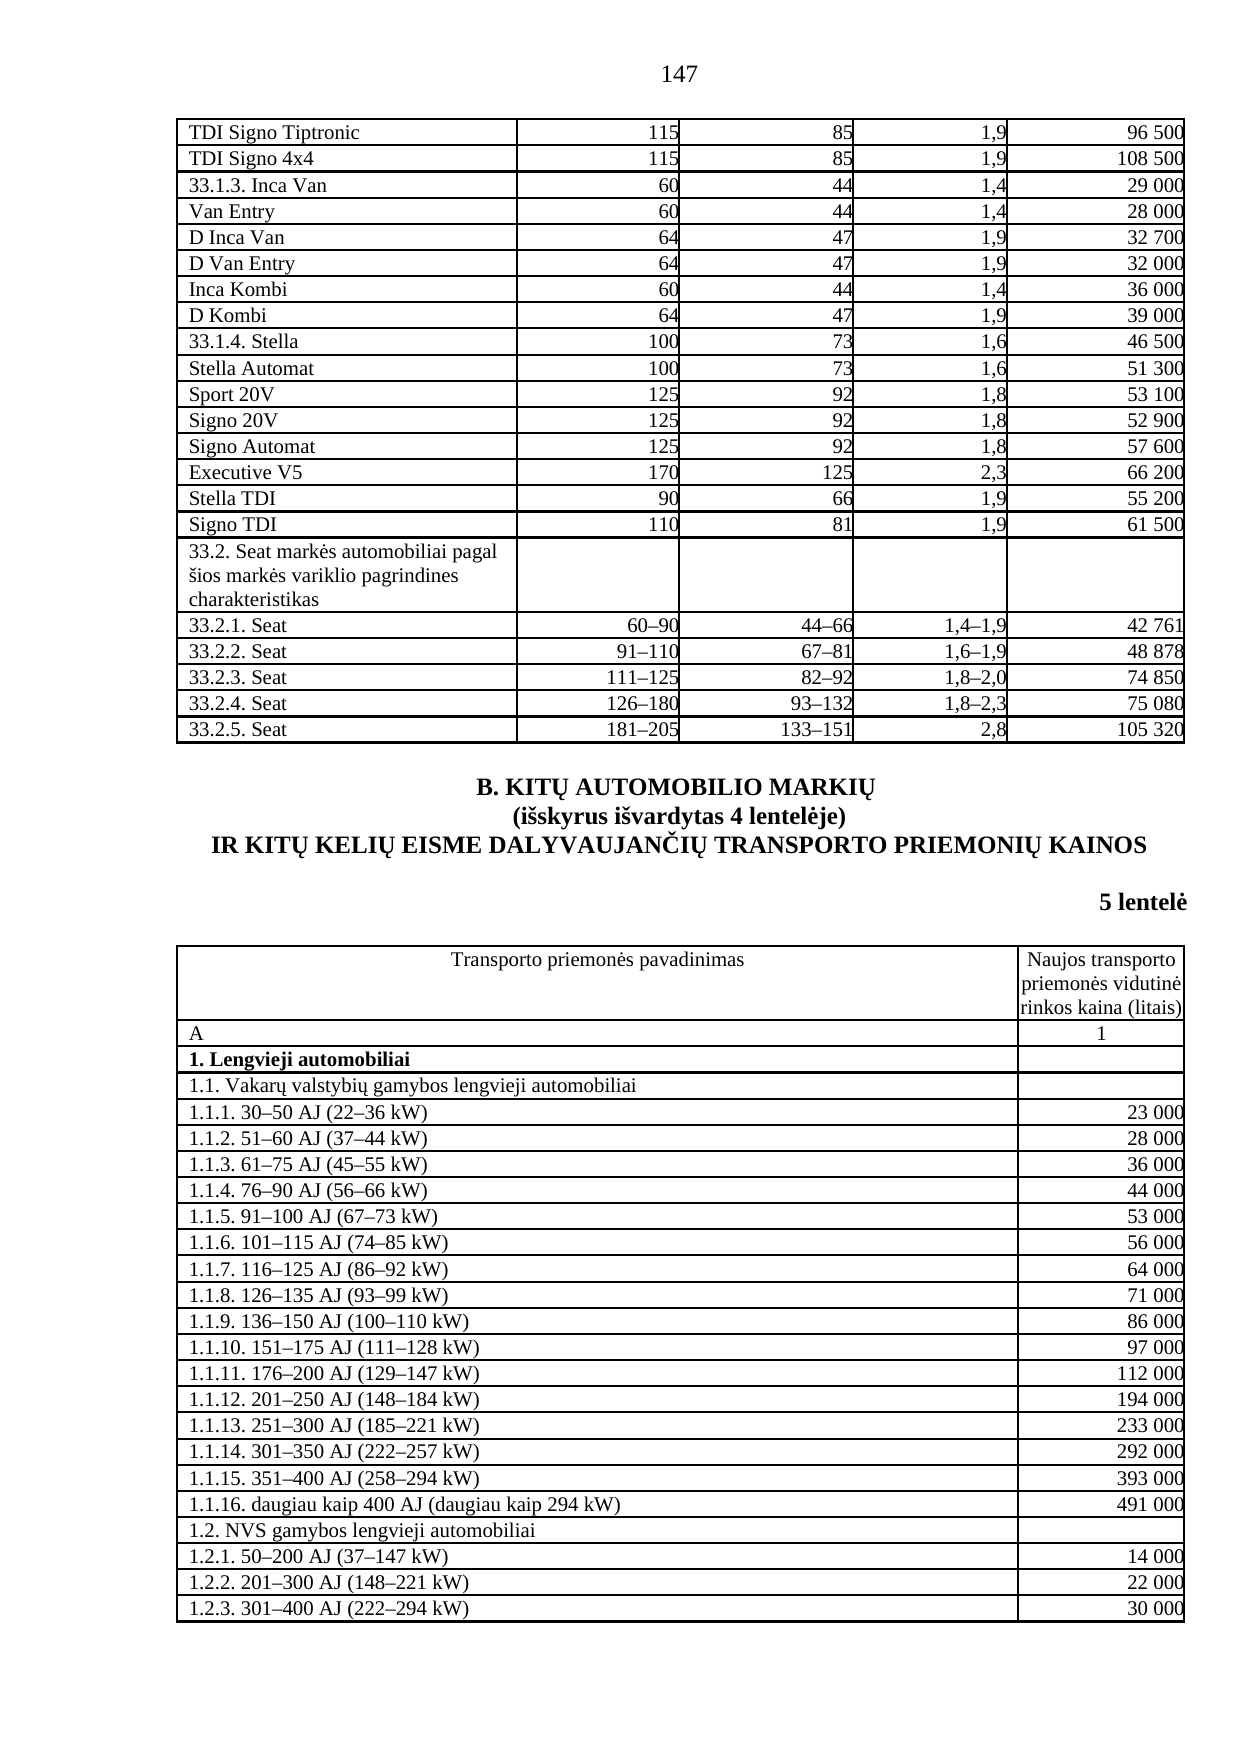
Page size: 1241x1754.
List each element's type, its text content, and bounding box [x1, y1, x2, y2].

table_cell 1,9 [854, 513, 1006, 536]
table_cell 85 [680, 120, 852, 144]
table_cell 1,4 [854, 199, 1006, 223]
table_cell A [178, 1021, 1017, 1045]
table_cell 48 878 [1008, 639, 1183, 663]
table_cell 125 [518, 434, 678, 458]
table_cell 44 [680, 277, 852, 301]
table_cell Executive V5 [178, 460, 516, 484]
table_cell 53 100 [1008, 382, 1183, 406]
text (išskyrus išvardytas 4 lentelėje) [177, 801, 1181, 830]
table_cell D Inca Van [178, 225, 516, 249]
table_cell 60 [518, 199, 678, 223]
table_cell 1.1.1. 30–50 AJ (22–36 kW) [178, 1100, 1017, 1124]
table_cell Signo Automat [178, 434, 516, 458]
table_cell 90 [518, 486, 678, 510]
table_cell 1.2.2. 201–300 AJ (148–221 kW) [178, 1570, 1017, 1594]
table_cell 55 200 [1008, 486, 1183, 510]
table_cell 32 700 [1008, 225, 1183, 249]
table_cell 2,8 [854, 718, 1006, 741]
table_cell 1.1.6. 101–115 AJ (74–85 kW) [178, 1230, 1017, 1254]
table_cell 33.2. Seat markės automobiliai pagal šios markės variklio pagrindines charakteristikas [178, 539, 516, 611]
table_cell D Van Entry [178, 251, 516, 275]
table_cell 64 [518, 225, 678, 249]
table_cell 1,9 [854, 120, 1006, 144]
table_cell 1.1.3. 61–75 AJ (45–55 kW) [178, 1152, 1017, 1176]
table_cell 85 [680, 146, 852, 170]
table_cell 1,9 [854, 303, 1006, 327]
table_cell Signo 20V [178, 408, 516, 432]
table_cell 112 000 [1019, 1361, 1183, 1385]
table_cell 81 [680, 513, 852, 536]
table_cell 39 000 [1008, 303, 1183, 327]
table_cell 111–125 [518, 665, 678, 689]
table_cell [1019, 1074, 1183, 1097]
table_cell 1,8 [854, 408, 1006, 432]
table_cell 67–81 [680, 639, 852, 663]
table_cell 60 [518, 277, 678, 301]
table_cell 60 [518, 173, 678, 197]
table_cell 108 500 [1008, 146, 1183, 170]
table_cell 33.2.4. Seat [178, 691, 516, 715]
table_cell 1,4 [854, 173, 1006, 197]
table_cell 1,8 [854, 434, 1006, 458]
table_cell [1019, 1047, 1183, 1071]
table_cell 36 000 [1019, 1152, 1183, 1176]
table_cell 194 000 [1019, 1387, 1183, 1411]
table_cell 14 000 [1019, 1544, 1183, 1568]
table_cell 53 000 [1019, 1204, 1183, 1228]
table_cell 1.1.13. 251–300 AJ (185–221 kW) [178, 1413, 1017, 1437]
table_cell 1.1.8. 126–135 AJ (93–99 kW) [178, 1283, 1017, 1307]
table_cell Van Entry [178, 199, 516, 223]
table_cell [1019, 1518, 1183, 1542]
table_cell 44 [680, 173, 852, 197]
table_cell Inca Kombi [178, 277, 516, 301]
table_cell D Kombi [178, 303, 516, 327]
table_cell 47 [680, 303, 852, 327]
table_cell 1,6–1,9 [854, 639, 1006, 663]
table_cell 97 000 [1019, 1335, 1183, 1359]
table_cell TDI Signo 4x4 [178, 146, 516, 170]
table_cell 71 000 [1019, 1283, 1183, 1307]
table_cell 51 300 [1008, 356, 1183, 379]
table_cell 47 [680, 251, 852, 275]
table_cell 110 [518, 513, 678, 536]
table_cell 33.2.3. Seat [178, 665, 516, 689]
text 5 lentelė [242, 887, 1187, 916]
table_cell 56 000 [1019, 1230, 1183, 1254]
table_cell 33.2.1. Seat [178, 613, 516, 637]
table_header Naujos transporto priemonės vidutinė rinkos kaina (litais) [1019, 947, 1183, 1019]
table_cell 1,6 [854, 356, 1006, 379]
table_cell 47 [680, 225, 852, 249]
table_cell 82–92 [680, 665, 852, 689]
table_cell 1. Lengvieji automobiliai [178, 1047, 1017, 1071]
table_cell 1.1.14. 301–350 AJ (222–257 kW) [178, 1440, 1017, 1463]
table_cell 1.1.10. 151–175 AJ (111–128 kW) [178, 1335, 1017, 1359]
table_cell 60–90 [518, 613, 678, 637]
table_cell 64 [518, 303, 678, 327]
table_cell 93–132 [680, 691, 852, 715]
table_cell 73 [680, 356, 852, 379]
table_cell 52 900 [1008, 408, 1183, 432]
table_cell 75 080 [1008, 691, 1183, 715]
table_cell 1.1.2. 51–60 AJ (37–44 kW) [178, 1126, 1017, 1150]
table_cell 33.2.5. Seat [178, 718, 516, 741]
table_cell [680, 539, 852, 611]
table_cell 29 000 [1008, 173, 1183, 197]
table_cell 1.1.7. 116–125 AJ (86–92 kW) [178, 1256, 1017, 1281]
table_cell 66 [680, 486, 852, 510]
table_cell 1.1.5. 91–100 AJ (67–73 kW) [178, 1204, 1017, 1228]
table_cell 1.1.11. 176–200 AJ (129–147 kW) [178, 1361, 1017, 1385]
table_cell 1.2.1. 50–200 AJ (37–147 kW) [178, 1544, 1017, 1568]
table_cell 1,8 [854, 382, 1006, 406]
table_cell 125 [518, 382, 678, 406]
table_cell 32 000 [1008, 251, 1183, 275]
table_cell 181–205 [518, 718, 678, 741]
table_cell 46 500 [1008, 329, 1183, 353]
table_cell 105 320 [1008, 718, 1183, 741]
table_cell 1,4–1,9 [854, 613, 1006, 637]
table_cell Stella TDI [178, 486, 516, 510]
table_cell 33.1.3. Inca Van [178, 173, 516, 197]
table_cell [518, 539, 678, 611]
table_cell 1,6 [854, 329, 1006, 353]
table_cell 1,9 [854, 225, 1006, 249]
table_cell 44 [680, 199, 852, 223]
table_cell 33.1.4. Stella [178, 329, 516, 353]
table_cell 64 000 [1019, 1256, 1183, 1281]
table_cell 1,4 [854, 277, 1006, 301]
table_cell Stella Automat [178, 356, 516, 379]
table_cell 1.1.9. 136–150 AJ (100–110 kW) [178, 1309, 1017, 1333]
table_cell 100 [518, 356, 678, 379]
table_cell 1.1.16. daugiau kaip 400 AJ (daugiau kaip 294 kW) [178, 1492, 1017, 1516]
table_cell 1,9 [854, 146, 1006, 170]
table_cell 115 [518, 146, 678, 170]
table_cell 100 [518, 329, 678, 353]
table_cell 1.1.12. 201–250 AJ (148–184 kW) [178, 1387, 1017, 1411]
table_header Transporto priemonės pavadinimas [178, 947, 1017, 1019]
table_cell 233 000 [1019, 1413, 1183, 1437]
table_cell 86 000 [1019, 1309, 1183, 1333]
table_cell 96 500 [1008, 120, 1183, 144]
table_cell 1.2.3. 301–400 AJ (222–294 kW) [178, 1596, 1017, 1620]
table_cell 1.1.4. 76–90 AJ (56–66 kW) [178, 1178, 1017, 1202]
table_cell 36 000 [1008, 277, 1183, 301]
table_cell 57 600 [1008, 434, 1183, 458]
table_cell 44–66 [680, 613, 852, 637]
table_cell 126–180 [518, 691, 678, 715]
table_cell 28 000 [1008, 199, 1183, 223]
table_cell 64 [518, 251, 678, 275]
table_cell Sport 20V [178, 382, 516, 406]
table_cell 1,9 [854, 486, 1006, 510]
table_cell 1,8–2,0 [854, 665, 1006, 689]
table_cell 393 000 [1019, 1466, 1183, 1490]
table_cell 1,9 [854, 251, 1006, 275]
table_cell 491 000 [1019, 1492, 1183, 1516]
table_cell [1008, 539, 1183, 611]
table_cell 133–151 [680, 718, 852, 741]
table_cell 73 [680, 329, 852, 353]
table_cell 125 [680, 460, 852, 484]
table_cell 30 000 [1019, 1596, 1183, 1620]
table_cell [854, 539, 1006, 611]
table_cell 292 000 [1019, 1440, 1183, 1463]
table_cell 1,8–2,3 [854, 691, 1006, 715]
table_cell 92 [680, 434, 852, 458]
table_cell 74 850 [1008, 665, 1183, 689]
table_cell 1.1. Vakarų valstybių gamybos lengvieji automobiliai [178, 1074, 1017, 1097]
table_cell 92 [680, 408, 852, 432]
table_cell 66 200 [1008, 460, 1183, 484]
table_cell TDI Signo Tiptronic [178, 120, 516, 144]
table_cell 115 [518, 120, 678, 144]
table_cell 1.1.15. 351–400 AJ (258–294 kW) [178, 1466, 1017, 1490]
table_cell Signo TDI [178, 513, 516, 536]
table_cell 28 000 [1019, 1126, 1183, 1150]
table_cell 61 500 [1008, 513, 1183, 536]
text B. KITŲ AUTOMOBILIO MARKIŲ [177, 772, 1181, 801]
table_cell 44 000 [1019, 1178, 1183, 1202]
table_cell 91–110 [518, 639, 678, 663]
table_cell 170 [518, 460, 678, 484]
table_cell 2,3 [854, 460, 1006, 484]
table_cell 33.2.2. Seat [178, 639, 516, 663]
text IR KITŲ KELIŲ EISME DALYVAUJANČIŲ TRANSPORTO PRIEMONIŲ KAINOS [177, 830, 1181, 858]
table_cell 92 [680, 382, 852, 406]
table_cell 22 000 [1019, 1570, 1183, 1594]
table_cell 125 [518, 408, 678, 432]
table_cell 1.2. NVS gamybos lengvieji automobiliai [178, 1518, 1017, 1542]
table_cell 23 000 [1019, 1100, 1183, 1124]
table_cell 42 761 [1008, 613, 1183, 637]
table_cell 1 [1019, 1021, 1183, 1045]
